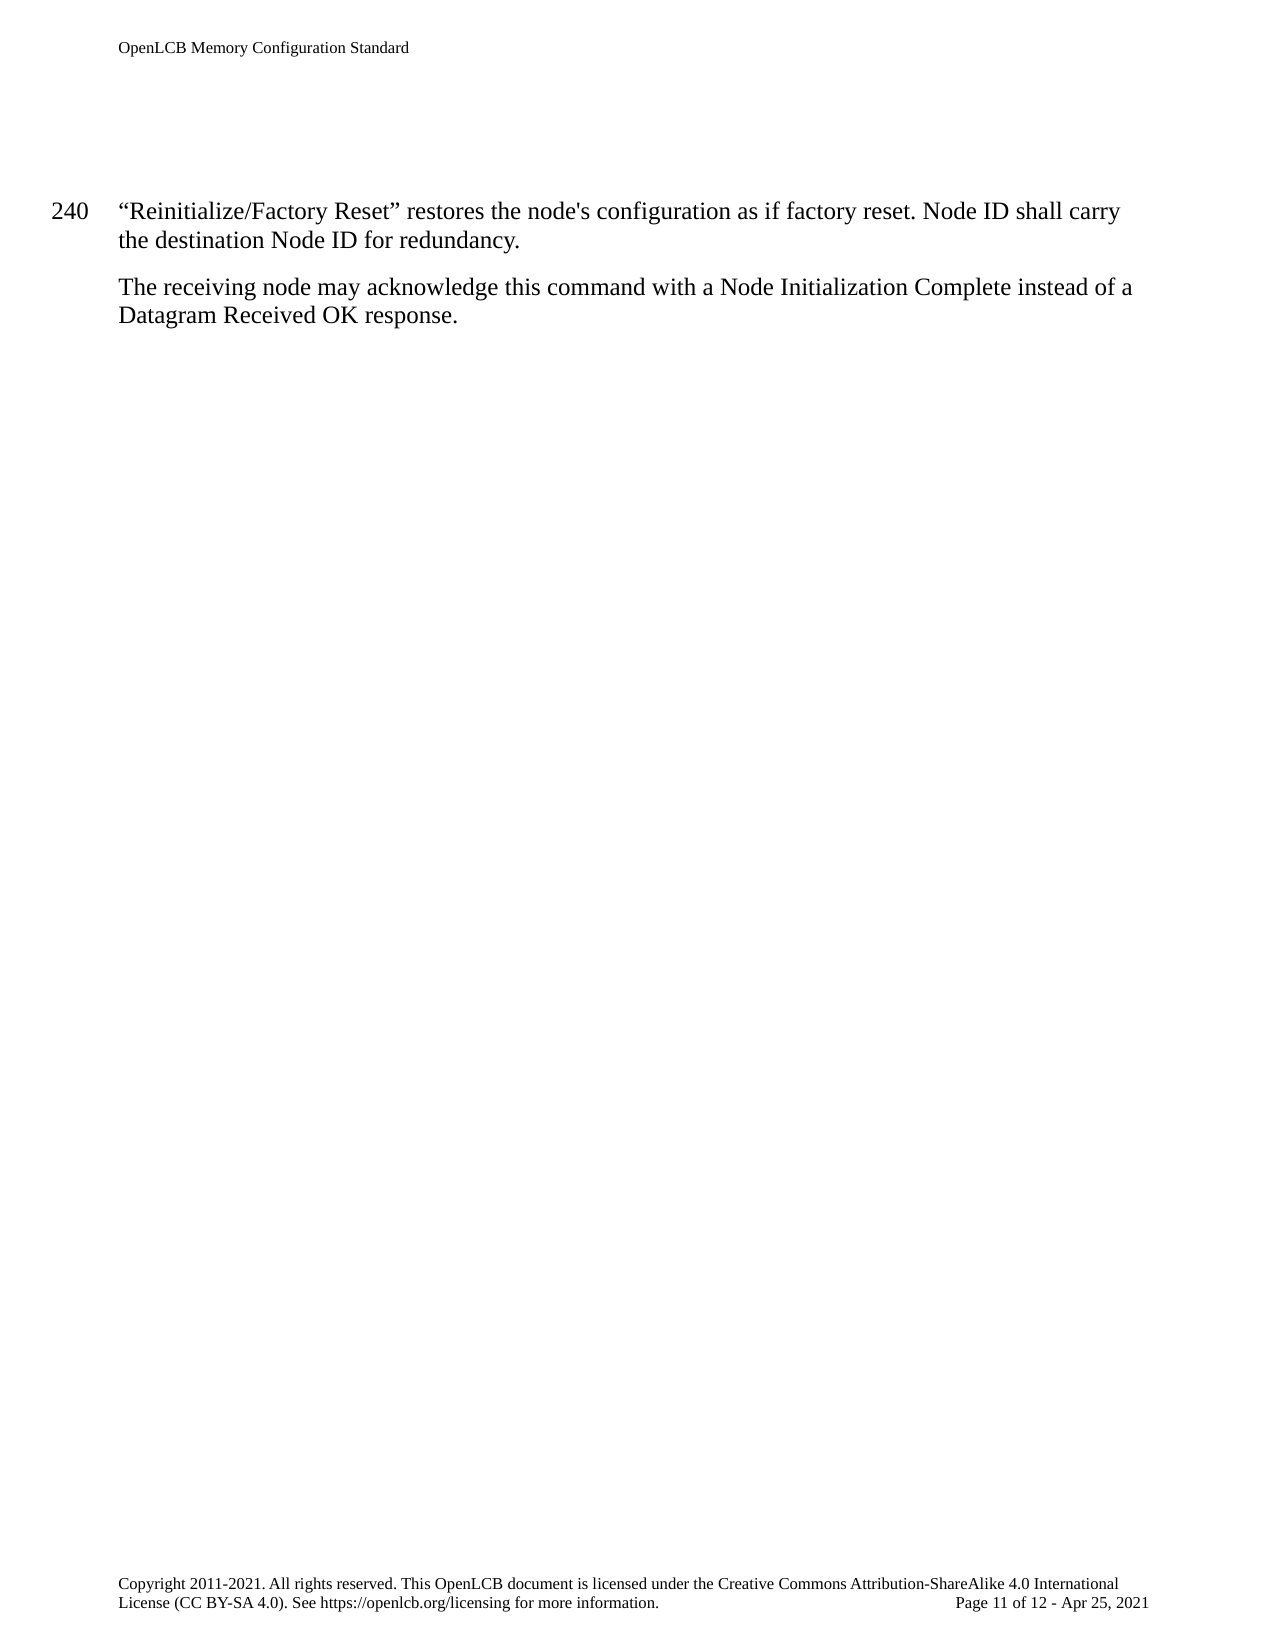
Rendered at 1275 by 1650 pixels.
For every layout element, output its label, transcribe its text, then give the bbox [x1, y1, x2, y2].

text The receiving node may acknowledge this command with a Node Initialization Complete instead of a Datagram Received OK response. [118, 272, 1157, 329]
text “Reinitialize/Factory Reset” restores the node's configuration as if factory reset. Node ID shall carry the destination Node ID for redundancy. [118, 196, 1157, 254]
